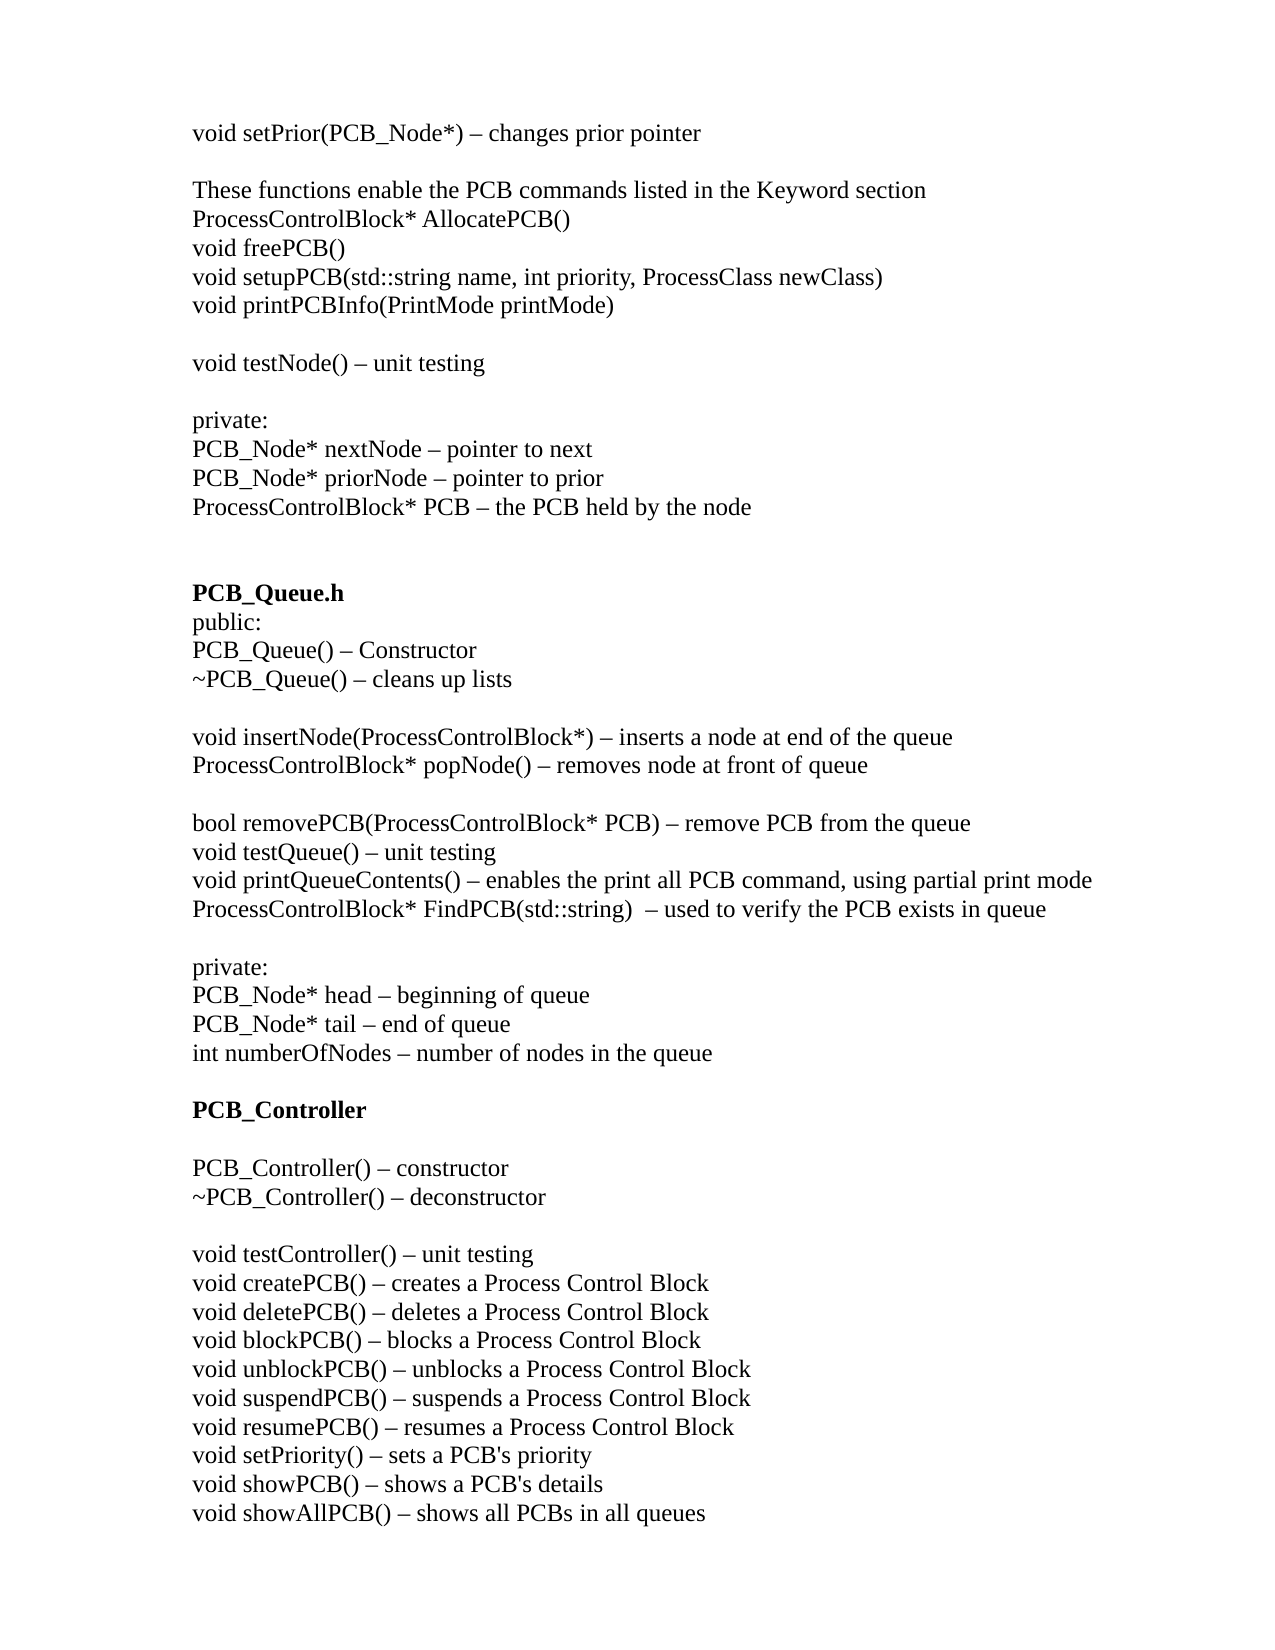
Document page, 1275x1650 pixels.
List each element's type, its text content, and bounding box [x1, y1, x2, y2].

text public: [118, 607, 1157, 636]
text void freePCB() [118, 233, 1157, 262]
text void testController() – unit testing [118, 1239, 1157, 1268]
text ProcessControlBlock* FindPCB(std::string) – used to verify the PCB exists in queue [118, 894, 1157, 923]
text void showAllPCB() – shows all PCBs in all queues [118, 1498, 1157, 1527]
text private: [118, 406, 1157, 434]
text void setupPCB(std::string name, int priority, ProcessClass newClass) [118, 262, 1157, 291]
text void testQueue() – unit testing [118, 837, 1157, 866]
text PCB_Controller() – constructor [118, 1153, 1157, 1182]
text int numberOfNodes – number of nodes in the queue [118, 1038, 1157, 1067]
text ~PCB_Controller() – deconstructor [118, 1182, 1157, 1211]
text void printQueueContents() – enables the print all PCB command, using partial print mode [118, 866, 1157, 894]
text void printPCBInfo(PrintMode printMode) [118, 291, 1157, 319]
text private: [118, 952, 1157, 981]
text void showPCB() – shows a PCB's details [118, 1469, 1157, 1498]
text PCB_Node* tail – end of queue [118, 1009, 1157, 1038]
text ProcessControlBlock* PCB – the PCB held by the node [118, 492, 1157, 521]
text PCB_Node* head – beginning of queue [118, 981, 1157, 1009]
text void deletePCB() – deletes a Process Control Block [118, 1297, 1157, 1326]
text PCB_Node* nextNode – pointer to next [118, 434, 1157, 463]
text void setPrior(PCB_Node*) – changes prior pointer [118, 118, 1157, 147]
text void blockPCB() – blocks a Process Control Block [118, 1326, 1157, 1354]
text PCB_Queue() – Constructor [118, 636, 1157, 664]
text PCB_Queue.h [118, 578, 1157, 607]
text void suspendPCB() – suspends a Process Control Block [118, 1383, 1157, 1412]
text PCB_Node* priorNode – pointer to prior [118, 463, 1157, 492]
text void setPriority() – sets a PCB's priority [118, 1441, 1157, 1469]
text void resumePCB() – resumes a Process Control Block [118, 1412, 1157, 1441]
text void createPCB() – creates a Process Control Block [118, 1268, 1157, 1297]
text void unblockPCB() – unblocks a Process Control Block [118, 1354, 1157, 1383]
text void insertNode(ProcessControlBlock*) – inserts a node at end of the queue [118, 722, 1157, 751]
text ~PCB_Queue() – cleans up lists [118, 664, 1157, 693]
text bool removePCB(ProcessControlBlock* PCB) – remove PCB from the queue [118, 808, 1157, 837]
text ProcessControlBlock* AllocatePCB() [118, 204, 1157, 233]
text ProcessControlBlock* popNode() – removes node at front of queue [118, 751, 1157, 779]
text void testNode() – unit testing [118, 348, 1157, 377]
text PCB_Controller [118, 1096, 1157, 1124]
text These functions enable the PCB commands listed in the Keyword section [118, 176, 1157, 204]
